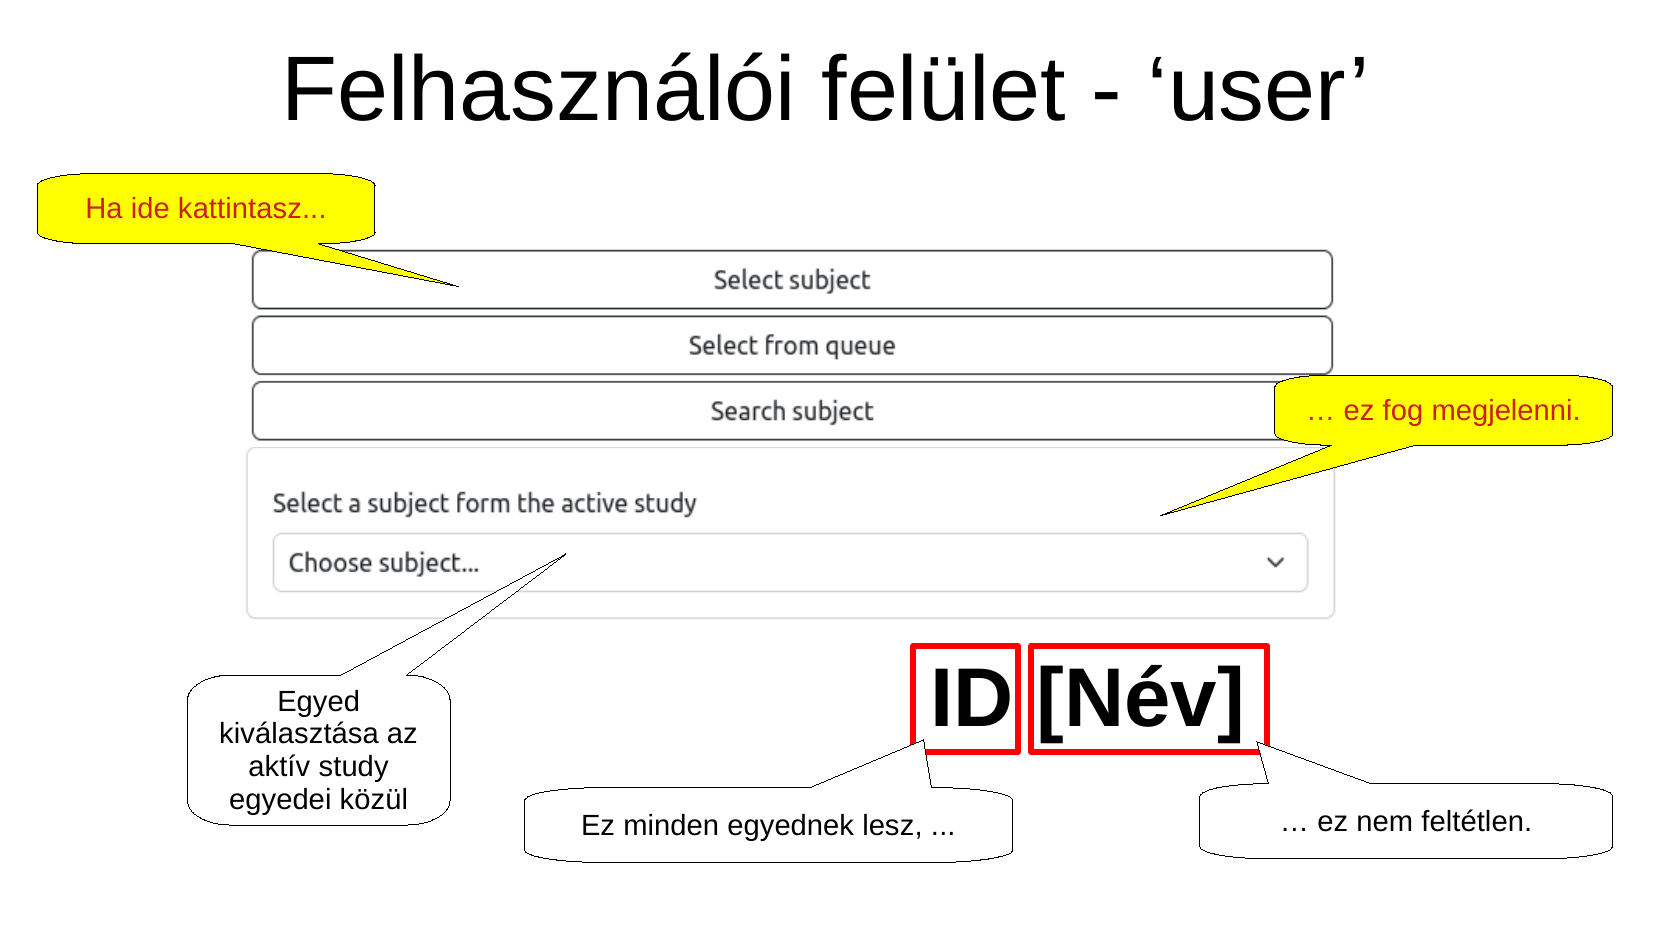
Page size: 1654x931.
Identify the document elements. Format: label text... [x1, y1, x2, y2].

text_box … ez nem feltétlen. [1199, 741, 1613, 859]
title Felhasználói felület - ‘user’ [82, 37, 1571, 193]
text_box … ez fog megjelenni. [1160, 375, 1613, 516]
picture [212, 243, 1351, 638]
text_box Egyed kiválasztása az aktív study egyedei közül [187, 553, 566, 826]
text_box ID [Név] [915, 644, 1261, 753]
text_box Ha ide kattintasz... [37, 173, 459, 287]
text_box Ez minden egyednek lesz, ... [524, 739, 1013, 863]
